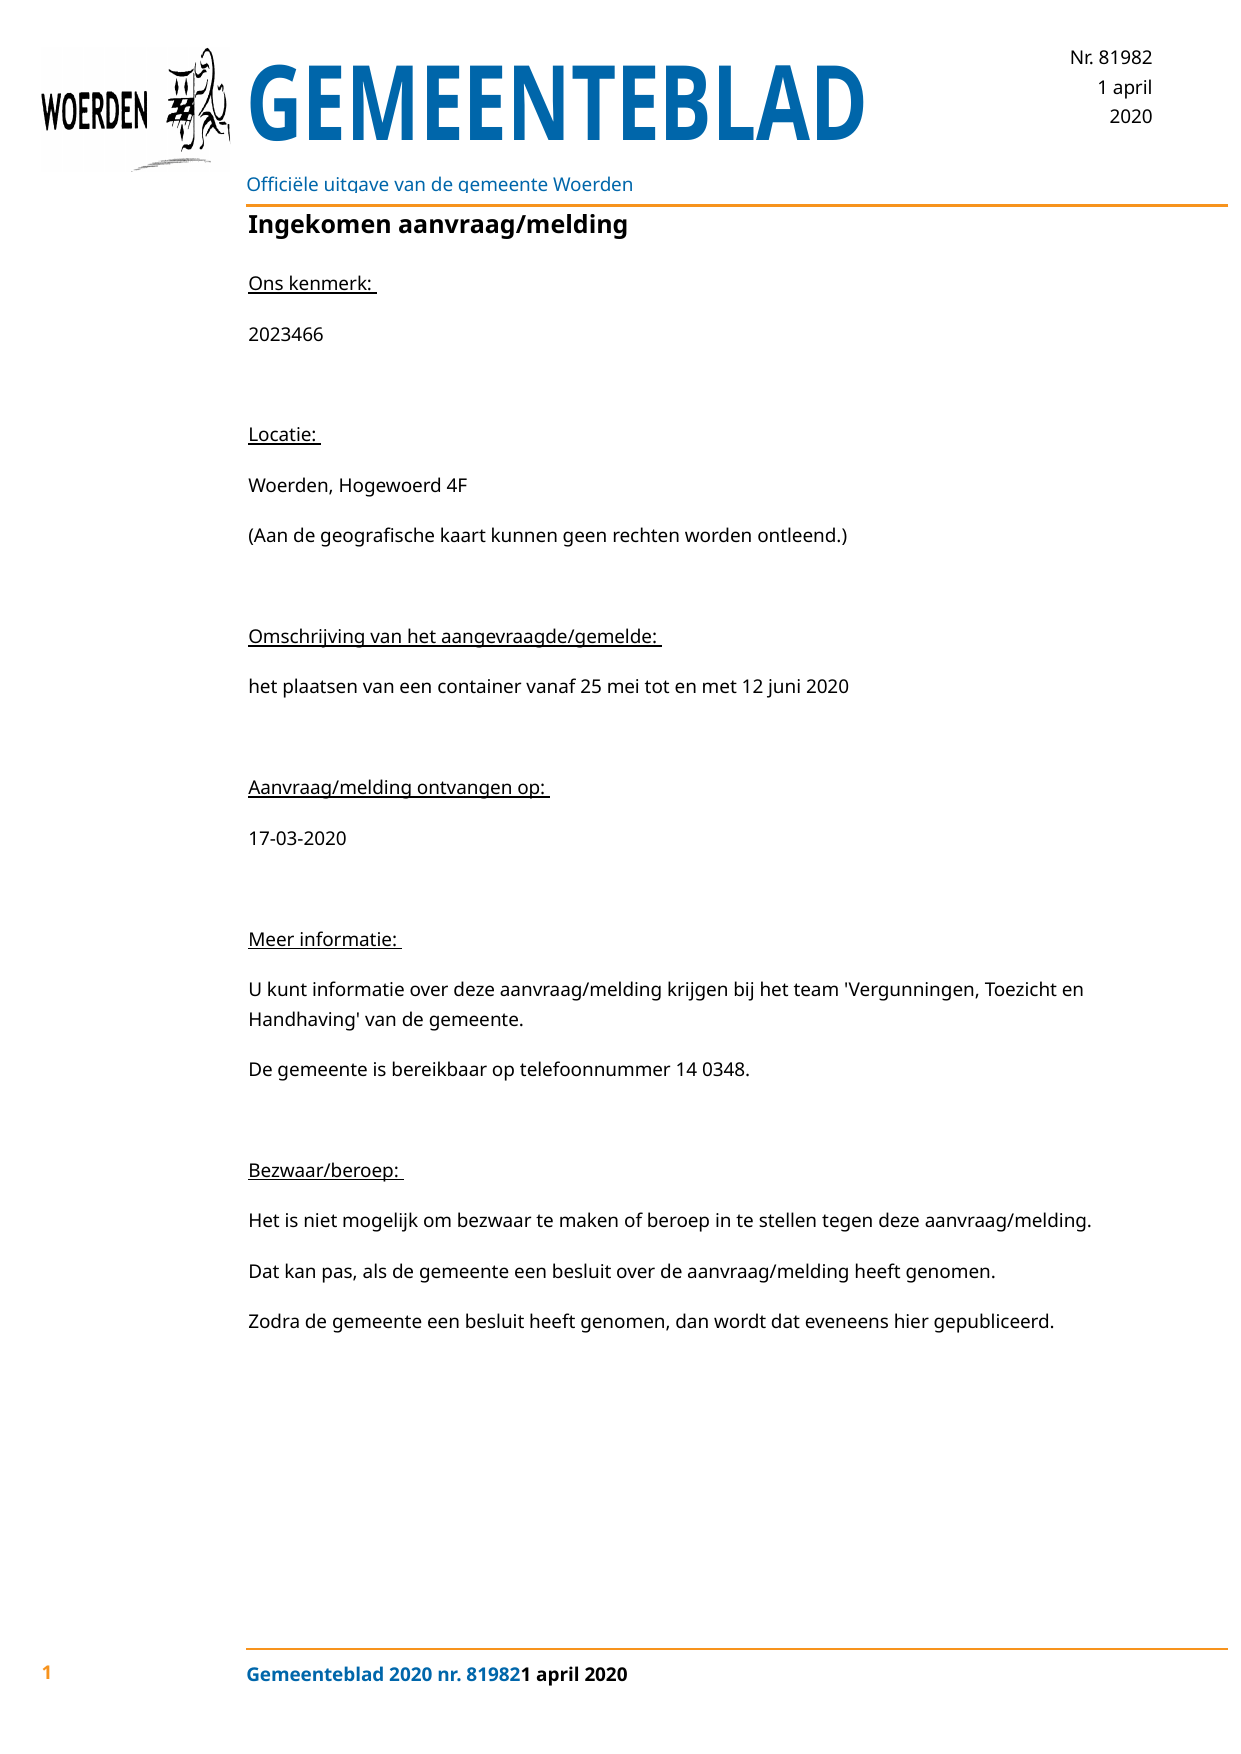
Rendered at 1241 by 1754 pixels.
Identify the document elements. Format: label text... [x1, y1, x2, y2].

text Ingekomen aanvraag/melding [248, 207, 1152, 241]
text Locatie: [248, 422, 1152, 447]
text Dat kan pas, als de gemeente een besluit over de aanvraag/melding heeft genomen. [248, 1258, 1152, 1283]
text het plaatsen van een container vanaf 25 mei tot en met 12 juni 2020 [248, 674, 1152, 699]
text Ons kenmerk: [248, 270, 1152, 296]
text 2023466 [248, 321, 1152, 346]
text Omschrijving van het aangevraagde/gemelde: [248, 623, 1152, 649]
text 17-03-2020 [248, 825, 1152, 851]
text Bezwaar/beroep: [248, 1157, 1152, 1183]
text Woerden, Hogewoerd 4F [248, 472, 1152, 498]
picture [41, 47, 231, 172]
text U kunt informatie over deze aanvraag/melding krijgen bij het team 'Vergunningen, Toezicht en Handhaving' van de gemeente. [248, 976, 1152, 1031]
text (Aan de geografische kaart kunnen geen rechten worden ontleend.) [248, 522, 1152, 548]
text Zodra de gemeente een besluit heeft genomen, dan wordt dat eveneens hier gepubliceerd. [248, 1308, 1152, 1334]
text Meer informatie: [248, 926, 1152, 951]
text Aanvraag/melding ontvangen op: [248, 774, 1152, 800]
text Het is niet mogelijk om bezwaar te maken of beroep in te stellen tegen deze aanvraag/melding. [248, 1207, 1152, 1233]
text De gemeente is bereikbaar op telefoonnummer 14 0348. [248, 1056, 1152, 1082]
